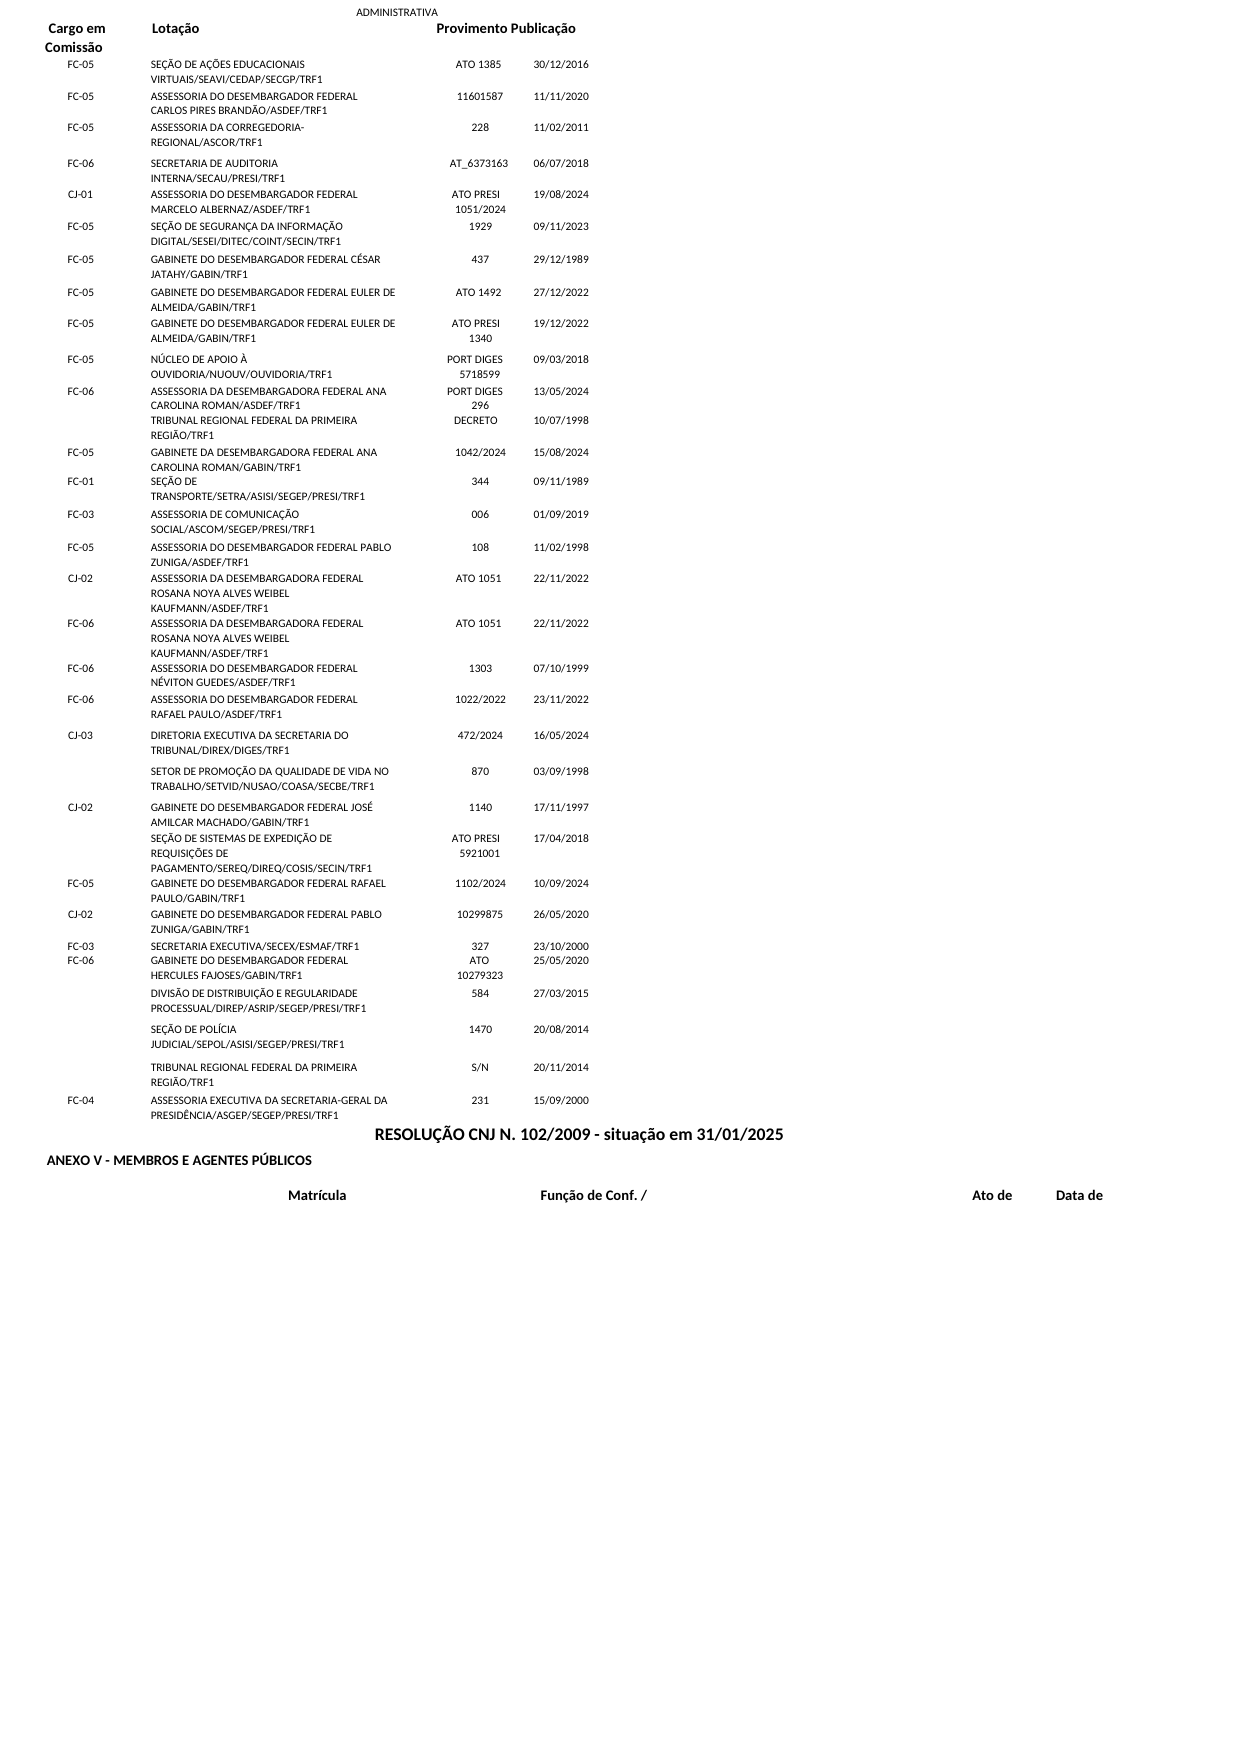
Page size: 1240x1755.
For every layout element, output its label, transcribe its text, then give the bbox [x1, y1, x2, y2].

table_cell FC-06 [45, 384, 151, 413]
table_cell 29/12/1989 [533, 252, 599, 285]
table_cell 327 [447, 939, 533, 954]
table_cell CJ-02 [45, 908, 151, 939]
table_cell 27/03/2015 [533, 987, 599, 1023]
table_cell FC-05 [45, 445, 151, 474]
table_cell CJ-03 [45, 728, 151, 764]
table_cell CJ-02 [45, 572, 151, 616]
table_cell [434, 252, 447, 285]
table_cell [434, 219, 447, 252]
table_cell TRIBUNAL REGIONAL FEDERAL DA PRIMEIRA REGIÃO/TRF1 [151, 414, 447, 445]
table_cell GABINETE DO DESEMBARGADOR FEDERAL EULER DE ALMEIDA/GABIN/TRF1 [151, 316, 447, 352]
table_cell 20/08/2014 [533, 1023, 599, 1061]
table_cell [290, 5, 356, 20]
table_cell FC-04 [45, 1094, 151, 1123]
table_cell 22/11/2022 [533, 616, 599, 661]
table_cell FC-06 [45, 954, 151, 987]
table_cell SEÇÃO DE TRANSPORTE/SETRA/ASISI/SEGEP/PRESI/TRF1 [151, 475, 447, 507]
table_cell PORT DIGES 5718599 [447, 353, 533, 384]
table_cell [45, 1061, 151, 1093]
table_cell 1102/2024 [447, 876, 533, 908]
table_cell FC-06 [45, 661, 151, 692]
table_cell 17/11/1997 [533, 801, 599, 832]
table_cell S/N [447, 1061, 533, 1093]
table_cell GABINETE DA DESEMBARGADORA FEDERAL ANA CAROLINA ROMAN/GABIN/TRF1 [151, 445, 447, 474]
table_cell [45, 987, 151, 1023]
table_cell [45, 5, 290, 20]
table_cell 11/02/1998 [533, 540, 599, 572]
table_cell 472/2024 [447, 728, 533, 764]
table_cell 20/11/2014 [533, 1061, 599, 1093]
table_cell 16/05/2024 [533, 728, 599, 764]
table_cell 006 [447, 508, 533, 540]
table_cell GABINETE DO DESEMBARGADOR FEDERAL RAFAEL PAULO/GABIN/TRF1 [151, 876, 447, 908]
table_cell ASSESSORIA DO DESEMBARGADOR FEDERAL CARLOS PIRES BRANDÃO/ASDEF/TRF1 [151, 89, 434, 120]
table_cell ASSESSORIA DE COMUNICAÇÃO SOCIAL/ASCOM/SEGEP/PRESI/TRF1 [151, 508, 447, 540]
table_cell FC-06 [45, 156, 151, 188]
table_cell ASSESSORIA DO DESEMBARGADOR FEDERAL NÉVITON GUEDES/ASDEF/TRF1 [151, 661, 447, 692]
table_cell SEÇÃO DE AÇÕES EDUCACIONAIS VIRTUAIS/SEAVI/CEDAP/SECGP/TRF1 [151, 57, 434, 89]
table_cell 1929 [447, 219, 533, 252]
table_cell FC-05 [45, 876, 151, 908]
table_cell 22/11/2022 [533, 572, 599, 616]
table_cell 07/10/1999 [533, 661, 599, 692]
table_cell SETOR DE PROMOÇÃO DA QUALIDADE DE VIDA NO TRABALHO/SETVID/NUSAO/COASA/SECBE/TRF1 [151, 764, 447, 801]
table_cell ASSESSORIA EXECUTIVA DA SECRETARIA-GERAL DA PRESIDÊNCIA/ASGEP/SEGEP/PRESI/TRF1 [151, 1094, 447, 1123]
subtitle ANEXO V - MEMBROS E AGENTES PÚBLICOS [47, 1152, 1103, 1169]
table_cell DECRETO [447, 414, 533, 445]
table_cell 23/10/2000 [533, 939, 599, 954]
table_cell ASSESSORIA DA DESEMBARGADORA FEDERAL ROSANA NOYA ALVES WEIBEL KAUFMANN/ASDEF/TRF1 [151, 572, 447, 616]
table_cell ASSESSORIA DO DESEMBARGADOR FEDERAL MARCELO ALBERNAZ/ASDEF/TRF1 [151, 188, 434, 219]
table_cell SEÇÃO DE SISTEMAS DE EXPEDIÇÃO DE REQUISIÇÕES DE PAGAMENTO/SEREQ/DIREQ/COSIS/SECIN/TRF1 [151, 832, 447, 876]
table_cell FC-03 [45, 508, 151, 540]
table_cell 19/12/2022 [533, 316, 599, 352]
table_cell FC-01 [45, 475, 151, 507]
table_cell 108 [447, 540, 533, 572]
table_cell 10299875 [447, 908, 533, 939]
table_cell 15/08/2024 [533, 445, 599, 474]
subtitle RESOLUÇÃO CNJ N. 102/2009 - situação em 31/01/2025 [66, 1123, 1092, 1145]
table_cell FC-05 [45, 219, 151, 252]
table_cell ATO PRESI 1340 [447, 316, 533, 352]
table_cell [434, 120, 447, 156]
table_cell DIRETORIA EXECUTIVA DA SECRETARIA DO TRIBUNAL/DIREX/DIGES/TRF1 [151, 728, 447, 764]
table_cell [434, 156, 447, 188]
table_cell ATO 10279323 [447, 954, 533, 987]
table_cell FC-05 [45, 120, 151, 156]
table_cell FC-05 [45, 252, 151, 285]
table_cell ATO 1492 [447, 285, 533, 316]
table_cell [434, 57, 447, 89]
table_cell FC-06 [45, 616, 151, 661]
table_cell [45, 832, 151, 876]
table_header Cargo em Comissão [45, 20, 151, 57]
table_cell FC-05 [45, 285, 151, 316]
table_cell [434, 89, 447, 120]
table_cell GABINETE DO DESEMBARGADOR FEDERAL HERCULES FAJOSES/GABIN/TRF1 [151, 954, 447, 987]
table_cell 15/09/2000 [533, 1094, 599, 1123]
table_cell 09/03/2018 [533, 353, 599, 384]
table_cell FC-05 [45, 353, 151, 384]
table_cell ASSESSORIA DA DESEMBARGADORA FEDERAL ANA CAROLINA ROMAN/ASDEF/TRF1 [151, 384, 447, 413]
table_cell 437 [447, 252, 533, 285]
table_cell FC-05 [45, 89, 151, 120]
table_cell 09/11/1989 [533, 475, 599, 507]
table_cell ATO PRESI 1051/2024 [447, 188, 533, 219]
table_cell ATO 1051 [447, 616, 533, 661]
table_cell 17/04/2018 [533, 832, 599, 876]
table_cell ATO 1385 [447, 57, 533, 89]
table_cell ATO PRESI 5921001 [447, 832, 533, 876]
table_cell SEÇÃO DE POLÍCIA JUDICIAL/SEPOL/ASISI/SEGEP/PRESI/TRF1 [151, 1023, 447, 1061]
table_cell 228 [447, 120, 533, 156]
table_cell GABINETE DO DESEMBARGADOR FEDERAL EULER DE ALMEIDA/GABIN/TRF1 [151, 285, 447, 316]
table_cell 231 [447, 1094, 533, 1123]
table_cell 344 [447, 475, 533, 507]
table_cell FC-06 [45, 692, 151, 728]
table_cell 01/09/2019 [533, 508, 599, 540]
table_cell PORT DIGES 296 [447, 384, 533, 413]
table_cell 1042/2024 [447, 445, 533, 474]
table_cell 13/05/2024 [533, 384, 599, 413]
table_cell [45, 414, 151, 445]
table_cell 26/05/2020 [533, 908, 599, 939]
table_cell AT_6373163 [447, 156, 533, 188]
table_cell DIVISÃO DE DISTRIBUIÇÃO E REGULARIDADE PROCESSUAL/DIREP/ASRIP/SEGEP/PRESI/TRF1 [151, 987, 447, 1023]
table_cell 19/08/2024 [533, 188, 599, 219]
table_cell 03/09/1998 [533, 764, 599, 801]
table_cell SECRETARIA EXECUTIVA/SECEX/ESMAF/TRF1 [151, 939, 447, 954]
table_cell GABINETE DO DESEMBARGADOR FEDERAL PABLO ZUNIGA/GABIN/TRF1 [151, 908, 447, 939]
table_cell ADMINISTRATIVA [356, 5, 541, 20]
table_cell FC-05 [45, 540, 151, 572]
table_cell 11/02/2011 [533, 120, 599, 156]
table_header Lotação [151, 20, 434, 57]
table_cell [45, 1023, 151, 1061]
table_cell CJ-01 [45, 188, 151, 219]
table_cell SECRETARIA DE AUDITORIA INTERNA/SECAU/PRESI/TRF1 [151, 156, 434, 188]
table_cell 1470 [447, 1023, 533, 1061]
table_cell FC-05 [45, 57, 151, 89]
table_cell TRIBUNAL REGIONAL FEDERAL DA PRIMEIRA REGIÃO/TRF1 [151, 1061, 447, 1093]
table_cell GABINETE DO DESEMBARGADOR FEDERAL JOSÉ AMILCAR MACHADO/GABIN/TRF1 [151, 801, 447, 832]
text Matrícula Função de Conf. / Ato de Data de [45, 1178, 1103, 1206]
table_cell GABINETE DO DESEMBARGADOR FEDERAL CÉSAR JATAHY/GABIN/TRF1 [151, 252, 434, 285]
table_cell 06/07/2018 [533, 156, 599, 188]
table_cell ASSESSORIA DO DESEMBARGADOR FEDERAL RAFAEL PAULO/ASDEF/TRF1 [151, 692, 447, 728]
table_cell ASSESSORIA DA CORREGEDORIA- REGIONAL/ASCOR/TRF1 [151, 120, 434, 156]
table_cell ASSESSORIA DA DESEMBARGADORA FEDERAL ROSANA NOYA ALVES WEIBEL KAUFMANN/ASDEF/TRF1 [151, 616, 447, 661]
table_cell CJ-02 [45, 801, 151, 832]
table_cell 10/07/1998 [533, 414, 599, 445]
table_cell FC-05 [45, 316, 151, 352]
table_cell 1140 [447, 801, 533, 832]
table_cell 1303 [447, 661, 533, 692]
table_cell [45, 764, 151, 801]
table_cell 09/11/2023 [533, 219, 599, 252]
table_cell 11601587 [447, 89, 533, 120]
table_cell 23/11/2022 [533, 692, 599, 728]
table_cell 10/09/2024 [533, 876, 599, 908]
table_cell 1022/2022 [447, 692, 533, 728]
table_cell 870 [447, 764, 533, 801]
table_cell [434, 188, 447, 219]
table_cell 25/05/2020 [533, 954, 599, 987]
table_cell 30/12/2016 [533, 57, 599, 89]
table_cell 11/11/2020 [533, 89, 599, 120]
table_cell 584 [447, 987, 533, 1023]
table_cell NÚCLEO DE APOIO À OUVIDORIA/NUOUV/OUVIDORIA/TRF1 [151, 353, 447, 384]
table_header Provimento Publicação [434, 20, 599, 57]
table_cell ATO 1051 [447, 572, 533, 616]
table_cell SEÇÃO DE SEGURANÇA DA INFORMAÇÃO DIGITAL/SESEI/DITEC/COINT/SECIN/TRF1 [151, 219, 434, 252]
table_cell 27/12/2022 [533, 285, 599, 316]
table_cell ASSESSORIA DO DESEMBARGADOR FEDERAL PABLO ZUNIGA/ASDEF/TRF1 [151, 540, 447, 572]
table_cell FC-03 [45, 939, 151, 954]
